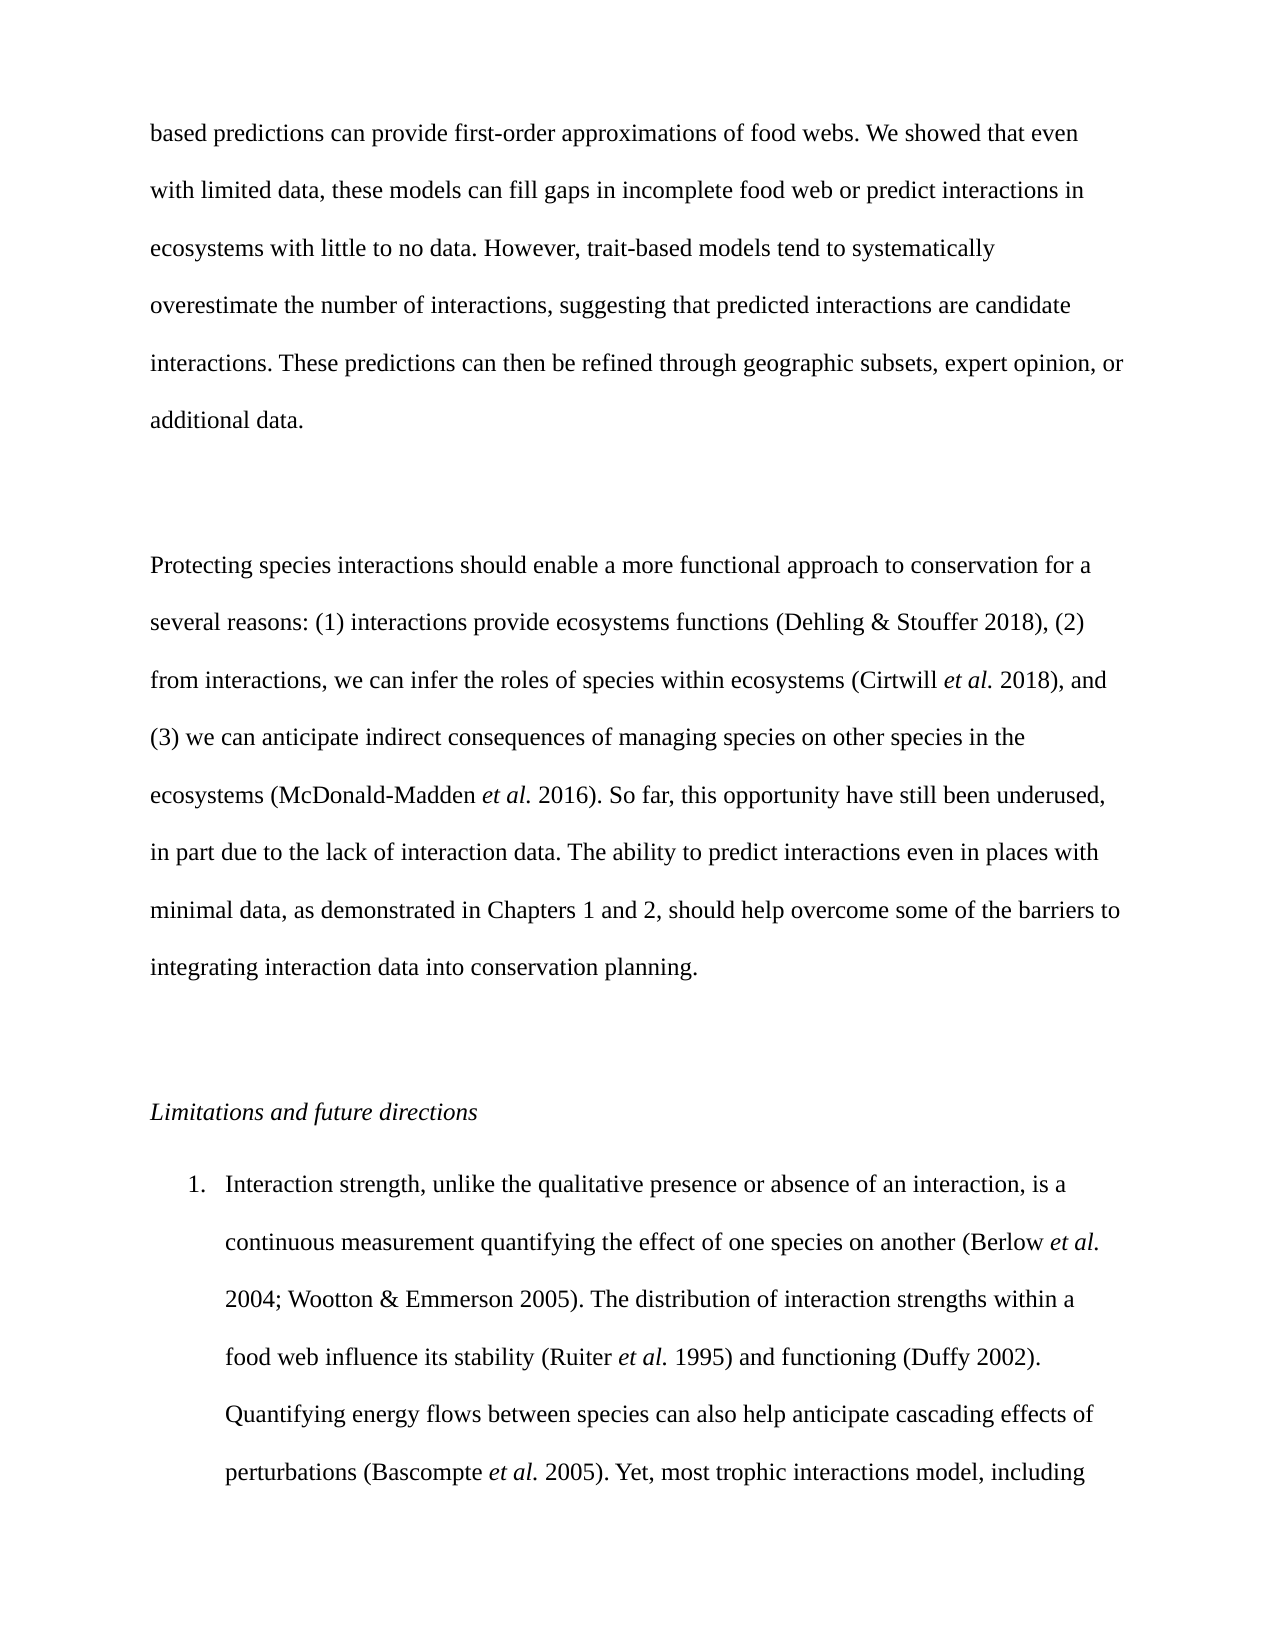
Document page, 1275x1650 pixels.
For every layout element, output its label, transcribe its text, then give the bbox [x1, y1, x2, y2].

text based predictions can provide first-order approximations of food webs. We showed that even with limited data, these models can fill gaps in incomplete food web or predict interactions in ecosystems with little to no data. However, trait-based models tend to systematically overestimate the number of interactions, suggesting that predicted interactions are candidate interactions. These predictions can then be refined through geographic subsets, expert opinion, or additional data. [150, 118, 1125, 434]
text Limitations and future directions [150, 1097, 1125, 1126]
text Protecting species interactions should enable a more functional approach to conservation for a several reasons: (1) interactions provide ecosystems functions (Dehling & Stouffer 2018), (2) from interactions, we can infer the roles of species within ecosystems (Cirtwill et al. 2018), and (3) we can anticipate indirect consequences of managing species on other species in the ecosystems (McDonald-Madden et al. 2016). So far, this opportunity have still been underused, in part due to the lack of interaction data. The ability to predict interactions even in places with minimal data, as demonstrated in Chapters 1 and 2, should help overcome some of the barriers to integrating interaction data into conservation planning. [150, 550, 1125, 981]
list Interaction strength, unlike the qualitative presence or absence of an interaction, is a continuous measurement quantifying the effect of one species on another (Berlow et al. 2004; Wootton & Emmerson 2005). The distribution of interaction strengths within a food web influence its stability (Ruiter et al. 1995) and functioning (Duffy 2002). Quantifying energy flows between species can also help anticipate cascading effects of perturbations (Bascompte et al. 2005). Yet, most trophic interactions model, including [187, 1169, 1125, 1485]
